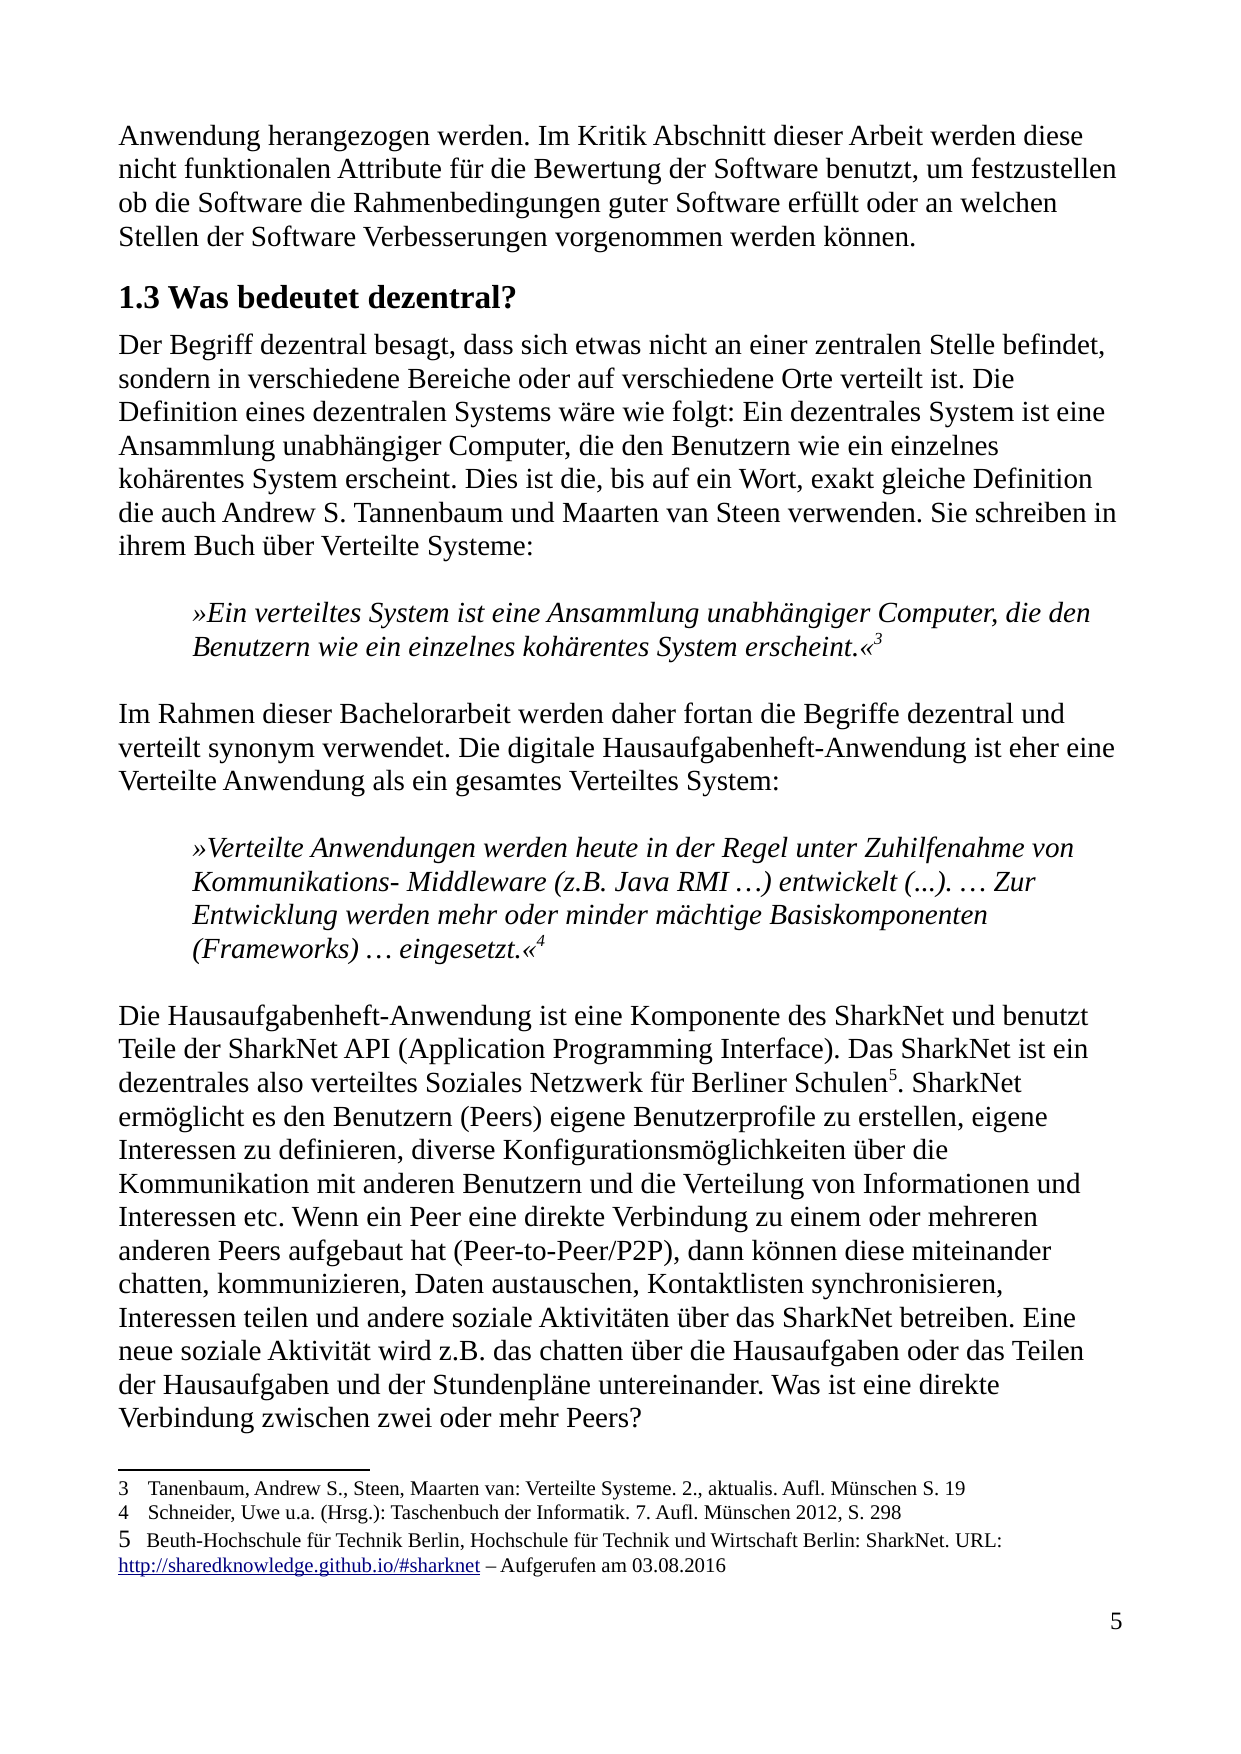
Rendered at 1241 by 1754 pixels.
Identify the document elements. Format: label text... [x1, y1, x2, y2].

subtitle 1.3 Was bedeutet dezentral? [118, 277, 1122, 315]
text Anwendung herangezogen werden. Im Kritik Abschnitt dieser Arbeit werden diese nicht funktionalen Attribute für die Bewertung der Software benutzt, um festzustellen ob die Software die Rahmenbedingungen guter Software erfüllt oder an welchen Stellen der Software Verbesserungen vorgenommen werden können. [118, 118, 1122, 252]
text »Verteilte Anwendungen werden heute in der Regel unter Zuhilfenahme von Kommunikations- Middleware (z.B. Java RMI …) entwickelt (...). … Zur Entwicklung werden mehr oder minder mächtige Basiskomponenten (Frameworks) … eingesetzt.« [192, 830, 1122, 964]
text Der Begriff dezentral besagt, dass sich etwas nicht an einer zentralen Stelle befindet, sondern in verschiedene Bereiche oder auf verschiedene Orte verteilt ist. Die Definition eines dezentralen Systems wäre wie folgt: Ein dezentrales System ist eine Ansammlung unabhängiger Computer, die den Benutzern wie ein einzelnes kohärentes System erscheint. Dies ist die, bis auf ein Wort, exakt gleiche Definition die auch Andrew S. Tannenbaum und Maarten van Steen verwenden. Sie schreiben in ihrem Buch über Verteilte Systeme: [118, 327, 1122, 562]
text Tanenbaum, Andrew S., Steen, Maarten van: Verteilte Systeme. 2., aktualis. Aufl. Münschen S. 19 [118, 1476, 1122, 1500]
text Im Rahmen dieser Bachelorarbeit werden daher fortan die Begriffe dezentral und verteilt synonym verwendet. Die digitale Hausaufgabenheft-Anwendung ist eher eine Verteilte Anwendung als ein gesamtes Verteiltes System: [118, 696, 1122, 797]
text »Ein verteiltes System ist eine Ansammlung unabhängiger Computer, die den Benutzern wie ein einzelnes kohärentes System erscheint.« [192, 596, 1122, 663]
text Beuth-Hochschule für Technik Berlin, Hochschule für Technik und Wirtschaft Berlin: SharkNet. URL: http://sharedknowledge.github.io/#sharknet – Aufgerufen am 03.08.2016 [118, 1524, 1122, 1577]
text Die Hausaufgabenheft-Anwendung ist eine Komponente des SharkNet und benutzt Teile der SharkNet API (Application Programming Interface). Das SharkNet ist ein dezentrales also verteiltes Soziales Netzwerk für Berliner Schulen. SharkNet ermöglicht es den Benutzern (Peers) eigene Benutzerprofile zu erstellen, eigene Interessen zu definieren, diverse Konfigurationsmöglichkeiten über die Kommunikation mit anderen Benutzern und die Verteilung von Informationen und Interessen etc. Wenn ein Peer eine direkte Verbindung zu einem oder mehreren anderen Peers aufgebaut hat (Peer-to-Peer/P2P), dann können diese miteinander chatten, kommunizieren, Daten austauschen, Kontaktlisten synchronisieren, Interessen teilen und andere soziale Aktivitäten über das SharkNet betreiben. Eine neue soziale Aktivität wird z.B. das chatten über die Hausaufgaben oder das Teilen der Hausaufgaben und der Stundenpläne untereinander. Was ist eine direkte Verbindung zwischen zwei oder mehr Peers? [118, 998, 1122, 1434]
text Schneider, Uwe u.a. (Hrsg.): Taschenbuch der Informatik. 7. Aufl. Münschen 2012, S. 298 [118, 1500, 1122, 1524]
